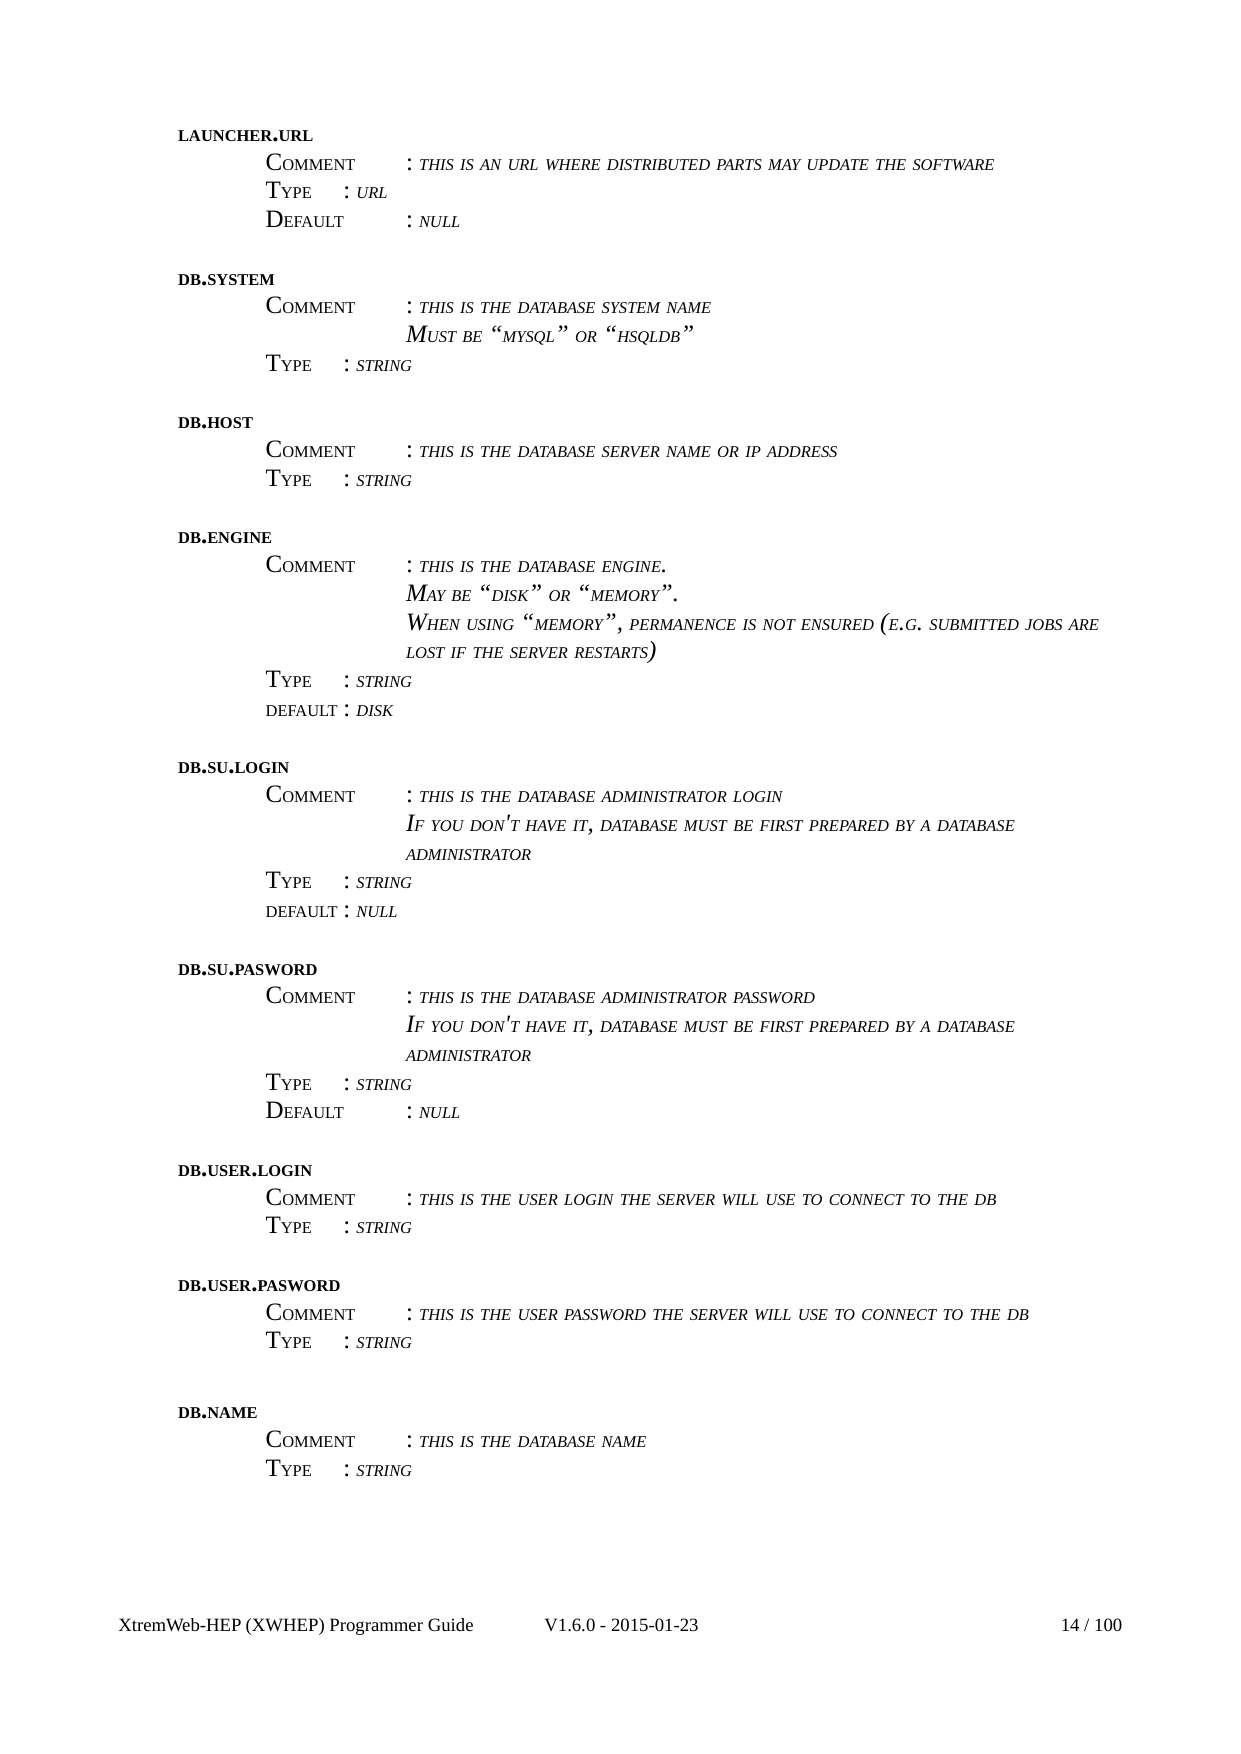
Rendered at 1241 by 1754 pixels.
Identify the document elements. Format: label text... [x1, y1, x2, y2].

text db.user.pasword [178, 1268, 1122, 1297]
text launcher.url [178, 118, 1122, 147]
text db.user.login [178, 1153, 1122, 1182]
text Type : string [265, 866, 1122, 894]
text db.su.pasword [178, 952, 1122, 981]
text Comment : this is the database name [265, 1424, 1122, 1453]
text Default : null [265, 1096, 1122, 1124]
text Type : url [265, 176, 1122, 204]
text Default : null [265, 204, 1122, 233]
text Comment : this is an url where distributed parts may update the software [265, 147, 1122, 176]
text Type : string [265, 1067, 1122, 1096]
text Comment : this is the user login the server will use to connect to the db [265, 1182, 1122, 1211]
text Comment : this is the database system name Must be “mysql” or “hsqldb” [265, 291, 1122, 348]
text db.su.login [178, 751, 1122, 779]
text Type : string [265, 1326, 1122, 1354]
text Type : string [265, 348, 1122, 377]
text Type : string [265, 463, 1122, 492]
text db.engine [178, 521, 1122, 549]
text db.name [178, 1396, 1122, 1424]
text Type : string [265, 1211, 1122, 1239]
text Comment : this is the user password the server will use to connect to the db [265, 1297, 1122, 1326]
text default : null [265, 894, 1122, 923]
text default : disk [265, 693, 1122, 722]
text Comment : this is the database server name or ip address [265, 434, 1122, 463]
text db.system [178, 262, 1122, 291]
text Comment : this is the database administrator login If you don't have it, database must be first prepared by a database administrator [265, 779, 1122, 866]
text db.host [178, 406, 1122, 434]
text Type : string [265, 664, 1122, 693]
text Type : string [265, 1453, 1122, 1482]
text Comment : this is the database administrator password If you don't have it, database must be first prepared by a database administrator [265, 981, 1122, 1067]
text Comment : this is the database engine. May be “disk” or “memory”. When using “memory”, permanence is not ensured (e.g. submitted jobs are lost if the server restarts) [265, 549, 1122, 664]
